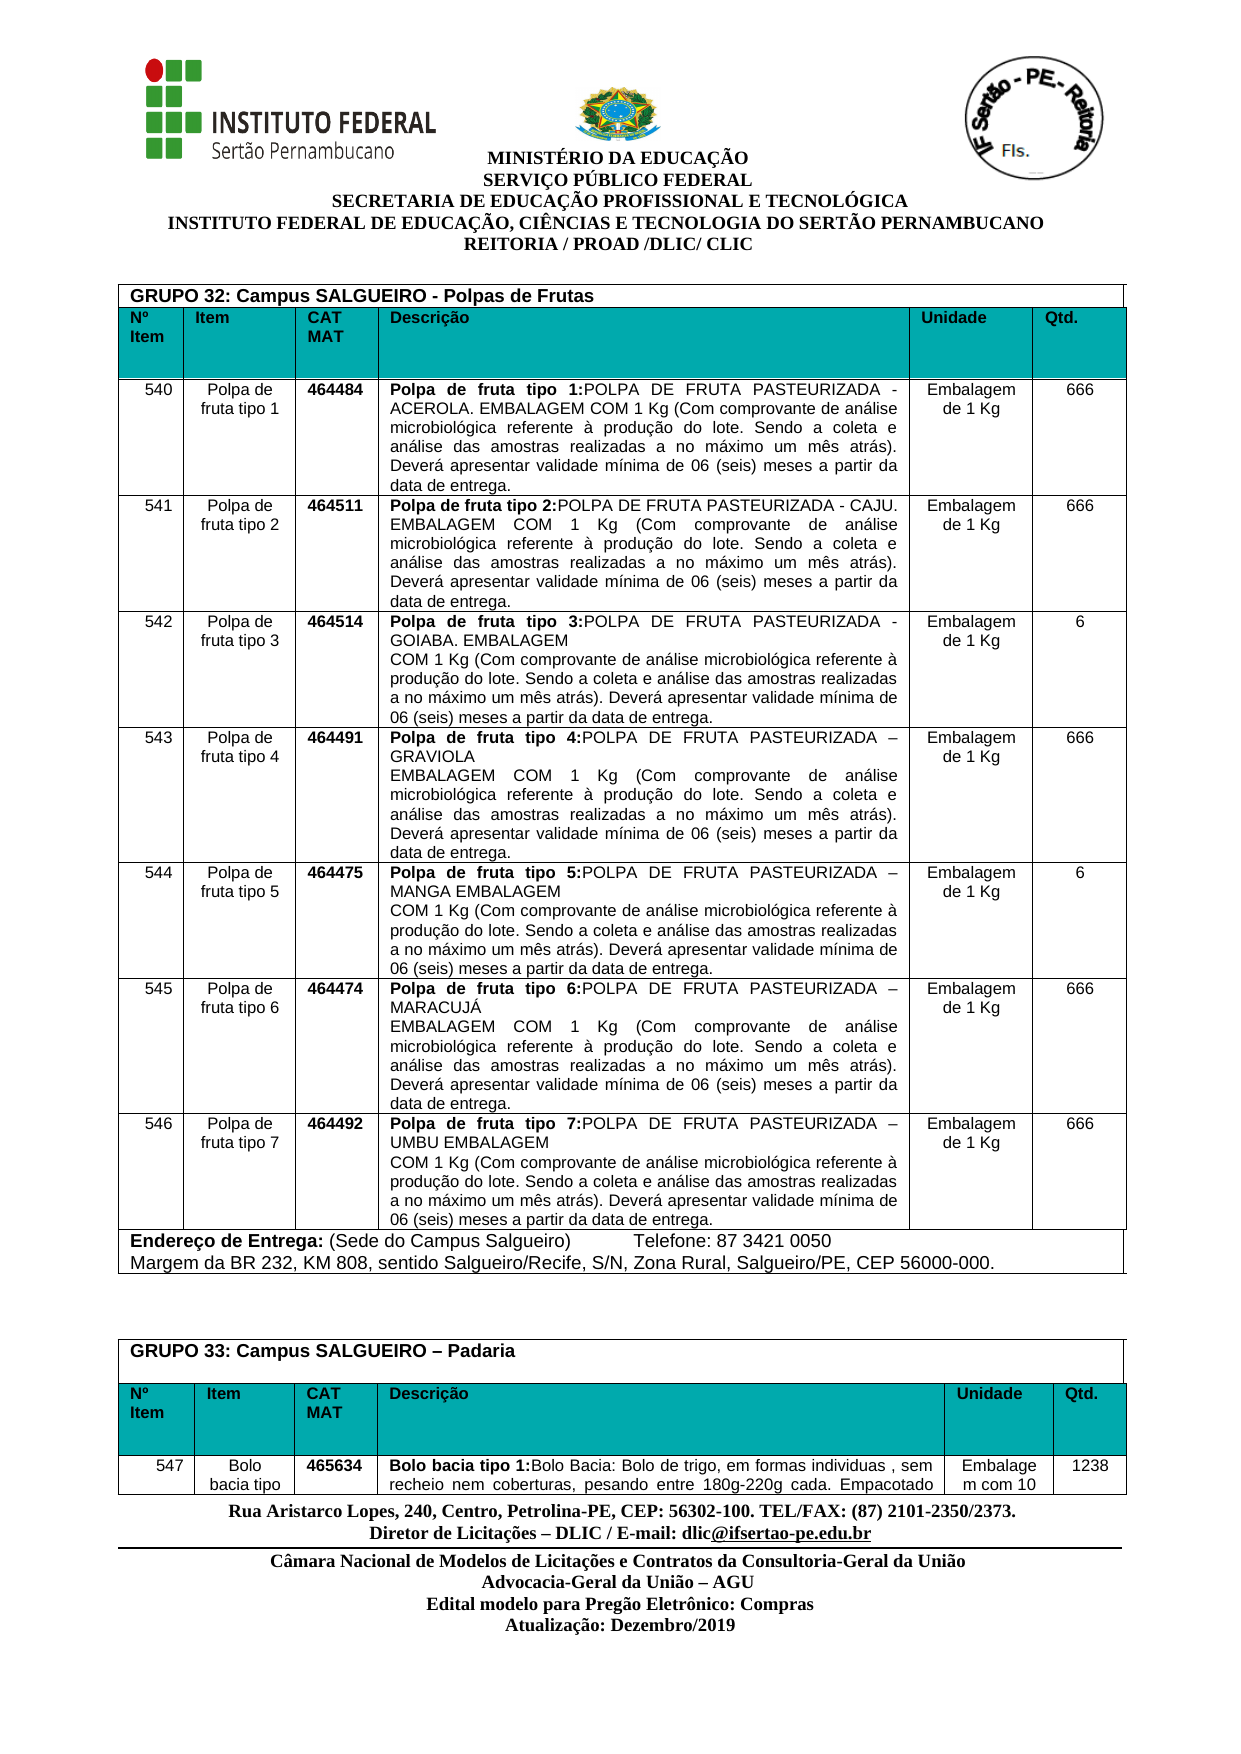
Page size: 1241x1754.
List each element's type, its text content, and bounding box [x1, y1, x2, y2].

table_cell 464514 [296, 612, 378, 727]
picture [957, 45, 1111, 186]
table_cell Embalagem de 1 Kg [910, 612, 1032, 727]
table_cell Nº Item [119, 308, 183, 378]
table_cell Polpa de fruta tipo 7:POLPA DE FRUTA PASTEURIZADA – UMBU EMBALAGEM COM 1 Kg (Com comprovante de análise microbiológica referente à produção do lote. Sendo a coleta e análise das amostras realizadas a no máximo um mês atrás). Deverá apresentar validade mínima de 06 (seis) meses a partir da data de entrega. [379, 1114, 909, 1229]
table_cell Embalagem de 1 Kg [910, 979, 1032, 1113]
table_cell Bolo bacia tipo 1:Bolo Bacia: Bolo de trigo, em formas individuas , sem recheio nem coberturas, pesando entre 180g-220g cada. Empacotado [378, 1456, 944, 1494]
table_cell Embalagem com 10 [945, 1456, 1053, 1494]
table_cell Qtd. [1033, 308, 1126, 378]
table_cell Embalagem de 1 Kg [910, 380, 1032, 494]
table_cell 545 [119, 979, 183, 1113]
table_cell Polpa de fruta tipo 4:POLPA DE FRUTA PASTEURIZADA – GRAVIOLA EMBALAGEM COM 1 Kg (Com comprovante de análise microbiológica referente à produção do lote. Sendo a coleta e análise das amostras realizadas a no máximo um mês atrás). Deverá apresentar validade mínima de 06 (seis) meses a partir da data de entrega. [379, 728, 909, 862]
table_cell Polpa de fruta tipo 4 [184, 728, 295, 862]
table_cell 464474 [296, 979, 378, 1113]
table_cell Polpa de fruta tipo 6:POLPA DE FRUTA PASTEURIZADA – MARACUJÁ EMBALAGEM COM 1 Kg (Com comprovante de análise microbiológica referente à produção do lote. Sendo a coleta e análise das amostras realizadas a no máximo um mês atrás). Deverá apresentar validade mínima de 06 (seis) meses a partir da data de entrega. [379, 979, 909, 1113]
table_cell Polpa de fruta tipo 2 [184, 496, 295, 611]
table_cell Polpa de fruta tipo 2:POLPA DE FRUTA PASTEURIZADA - CAJU. EMBALAGEM COM 1 Kg (Com comprovante de análise microbiológica referente à produção do lote. Sendo a coleta e análise das amostras realizadas a no máximo um mês atrás). Deverá apresentar validade mínima de 06 (seis) meses a partir da data de entrega. [379, 496, 909, 611]
table_cell 542 [119, 612, 183, 727]
table_cell Nº Item [119, 1384, 194, 1455]
table_cell 465634 [295, 1456, 377, 1494]
table_cell Qtd. [1054, 1384, 1126, 1455]
table_cell Polpa de fruta tipo 7 [184, 1114, 295, 1229]
table_cell CAT MAT [296, 308, 378, 378]
table_cell Polpa de fruta tipo 1 [184, 380, 295, 494]
table_cell Descrição [379, 308, 909, 378]
table_cell Embalagem de 1 Kg [910, 863, 1032, 978]
table_cell Polpa de fruta tipo 3 [184, 612, 295, 727]
table_cell 544 [119, 863, 183, 978]
table_cell Item [195, 1384, 294, 1455]
table_cell 464492 [296, 1114, 378, 1229]
table_cell Polpa de fruta tipo 6 [184, 979, 295, 1113]
table_cell Embalagem de 1 Kg [910, 728, 1032, 862]
table_cell 6 [1033, 612, 1126, 727]
picture [575, 87, 661, 141]
table_cell 464484 [296, 380, 378, 494]
table_cell 6 [1033, 863, 1126, 978]
table_cell Polpa de fruta tipo 1:POLPA DE FRUTA PASTEURIZADA - ACEROLA. EMBALAGEM COM 1 Kg (Com comprovante de análise microbiológica referente à produção do lote. Sendo a coleta e análise das amostras realizadas a no máximo um mês atrás). Deverá apresentar validade mínima de 06 (seis) meses a partir da data de entrega. [379, 380, 909, 494]
table_cell Embalagem de 1 Kg [910, 496, 1032, 611]
table_cell 666 [1033, 380, 1126, 494]
table_cell CAT MAT [295, 1384, 377, 1455]
picture [145, 58, 435, 159]
table_cell Polpa de fruta tipo 5 [184, 863, 295, 978]
table_cell Unidade [945, 1384, 1053, 1455]
table_cell Endereço de Entrega: (Sede do Campus Salgueiro) Telefone: 87 3421 0050 Margem da BR 232, KM 808, sentido Salgueiro/Recife, S/N, Zona Rural, Salgueiro/PE, CEP 56000-000. [119, 1230, 1123, 1273]
table_cell 464475 [296, 863, 378, 978]
table_cell 1238 [1054, 1456, 1126, 1494]
table_cell 543 [119, 728, 183, 862]
table_cell Unidade [910, 308, 1032, 378]
table_cell 464491 [296, 728, 378, 862]
table_cell 546 [119, 1114, 183, 1229]
table_cell 547 [119, 1456, 194, 1494]
table_cell 540 [119, 380, 183, 494]
table_header GRUPO 33: Campus SALGUEIRO – Padaria [119, 1340, 1123, 1383]
table_cell 666 [1033, 496, 1126, 611]
table_cell Polpa de fruta tipo 5:POLPA DE FRUTA PASTEURIZADA – MANGA EMBALAGEM COM 1 Kg (Com comprovante de análise microbiológica referente à produção do lote. Sendo a coleta e análise das amostras realizadas a no máximo um mês atrás). Deverá apresentar validade mínima de 06 (seis) meses a partir da data de entrega. [379, 863, 909, 978]
table_cell Descrição [378, 1384, 944, 1455]
table_cell 464511 [296, 496, 378, 611]
table_cell 666 [1033, 1114, 1126, 1229]
table_cell Embalagem de 1 Kg [910, 1114, 1032, 1229]
table_header GRUPO 32: Campus SALGUEIRO - Polpas de Frutas [119, 285, 1123, 307]
table_cell 541 [119, 496, 183, 611]
table_cell Item [184, 308, 295, 378]
table_cell 666 [1033, 728, 1126, 862]
table_cell 666 [1033, 979, 1126, 1113]
table_cell Bolo bacia tipo [195, 1456, 294, 1494]
table_cell Polpa de fruta tipo 3:POLPA DE FRUTA PASTEURIZADA - GOIABA. EMBALAGEM COM 1 Kg (Com comprovante de análise microbiológica referente à produção do lote. Sendo a coleta e análise das amostras realizadas a no máximo um mês atrás). Deverá apresentar validade mínima de 06 (seis) meses a partir da data de entrega. [379, 612, 909, 727]
